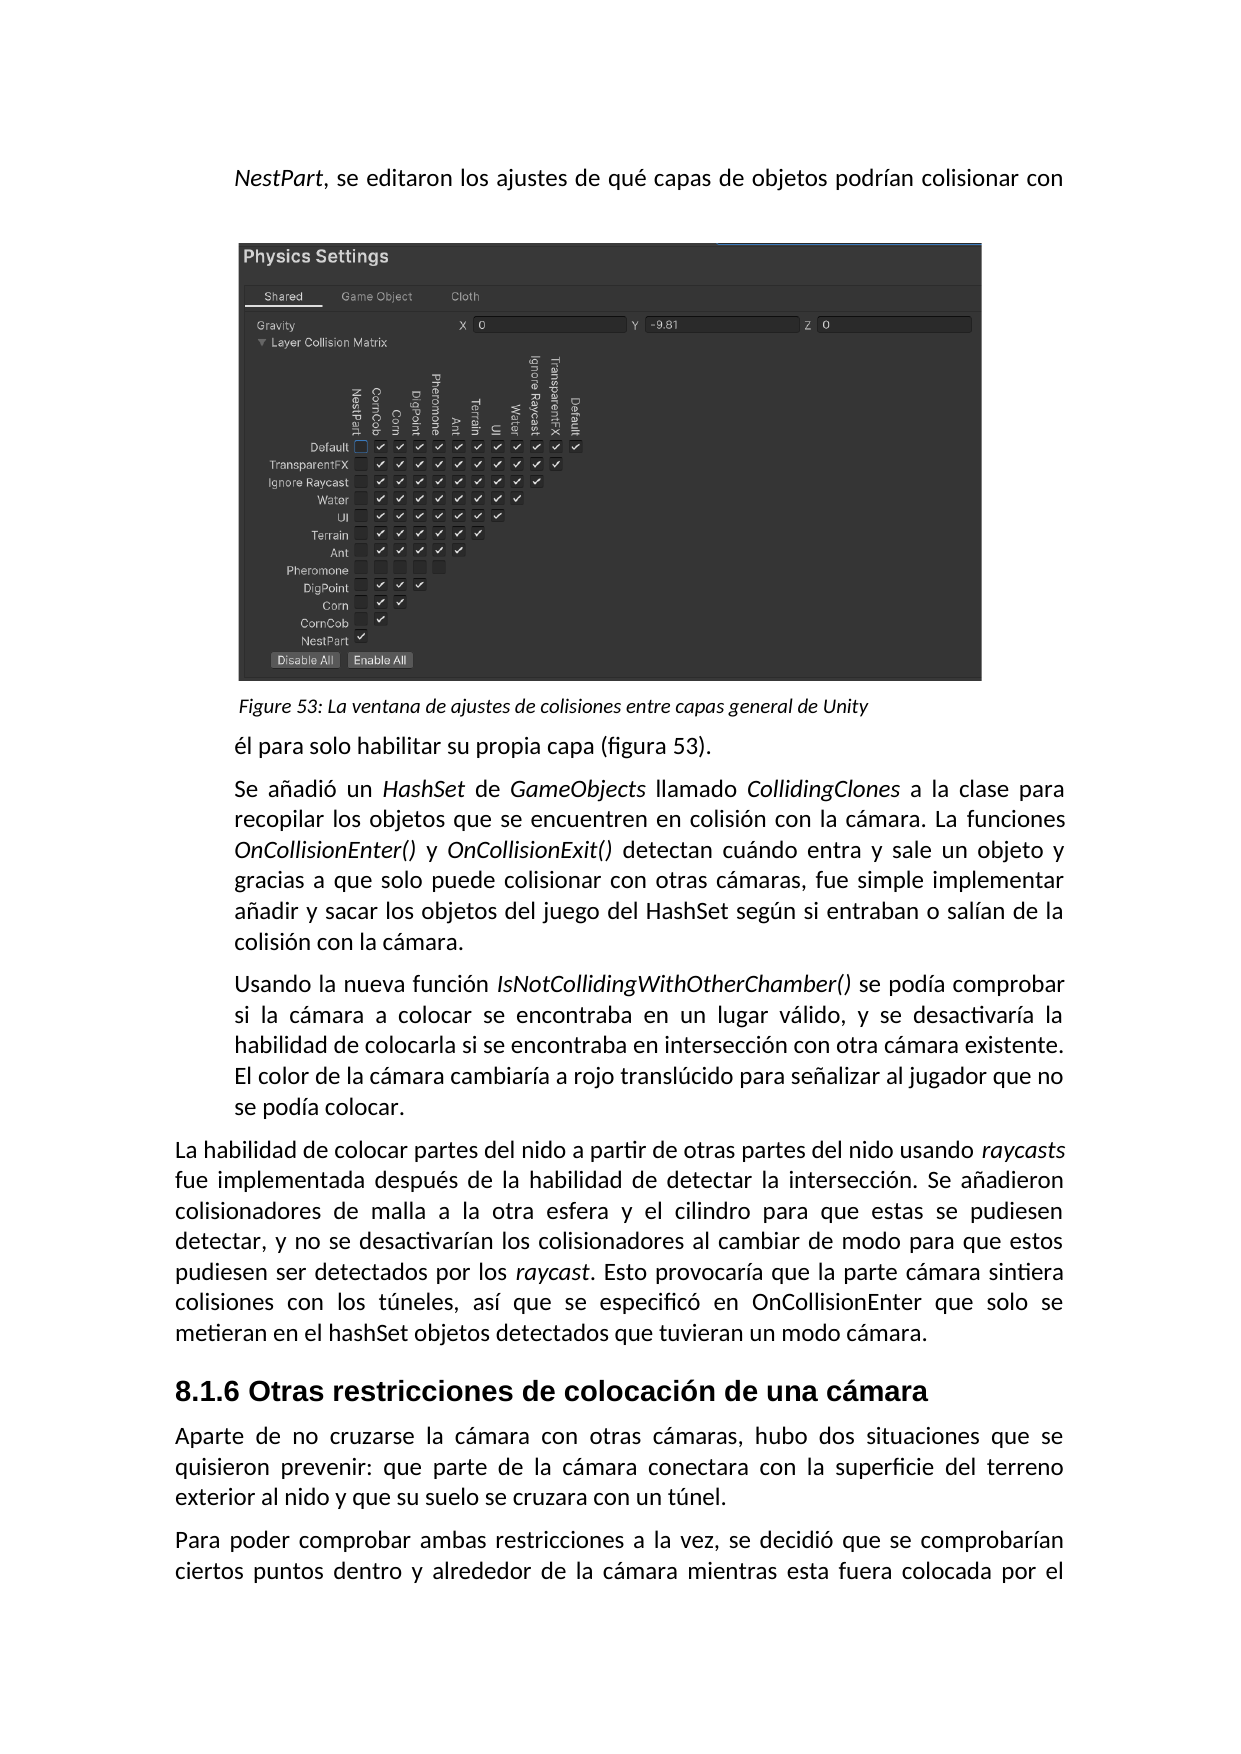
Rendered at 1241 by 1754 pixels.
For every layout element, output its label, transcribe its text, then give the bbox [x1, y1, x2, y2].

list Se añadió un HashSet de GameObjects llamado CollidingClones a la clase para recopilar los objetos que se encuentren en colisión con la cámara. La funciones OnCollisionEnter() y OnCollisionExit() detectan cuándo entra y sale un objeto y gracias a que solo puede colisionar con otras cámaras, fue simple implementar añadir y sacar los objetos del juego del HashSet según si entraban o salían de la colisión con la cámara. [204, 773, 1065, 956]
list NestPart, se editaron los ajustes de qué capas de objetos podrían colisionar con él para solo habilitar su propia capa (figura 53). [204, 162, 1065, 761]
list [238, 231, 982, 243]
text Aparte de no cruzarse la cámara con otras cámaras, hubo dos situaciones que se quisieron prevenir: que parte de la cámara conectara con la superficie del terreno exterior al nido y que su suelo se cruzara con un túnel. [175, 1421, 1065, 1512]
list Figure 53: La ventana de ajustes de colisiones entre capas general de Unity [238, 681, 982, 718]
list Usando la nueva función IsNotCollidingWithOtherChamber() se podía comprobar si la cámara a colocar se encontraba en un lugar válido, y se desactivaría la habilidad de colocarla si se encontraba en intersección con otra cámara existente. El color de la cámara cambiaría a rojo translúcido para señalizar al jugador que no se podía colocar. [204, 969, 1065, 1121]
subtitle Otras restricciones de colocación de una cámara [175, 1374, 1065, 1408]
text La habilidad de colocar partes del nido a partir de otras partes del nido usando raycasts fue implementada después de la habilidad de detectar la intersección. Se añadieron colisionadores de malla a la otra esfera y el cilindro para que estas se pudiesen detectar, y no se desactivarían los colisionadores al cambiar de modo para que estos pudiesen ser detectados por los raycast. Esto provocaría que la parte cámara sintiera colisiones con los túneles, así que se especificó en OnCollisionEnter que solo se metieran en el hashSet objetos detectados que tuvieran un modo cámara. [175, 1134, 1065, 1347]
picture [238, 243, 982, 681]
text Para poder comprobar ambas restricciones a la vez, se decidió que se comprobarían ciertos puntos dentro y alrededor de la cámara mientras esta fuera colocada por el [175, 1524, 1065, 1586]
